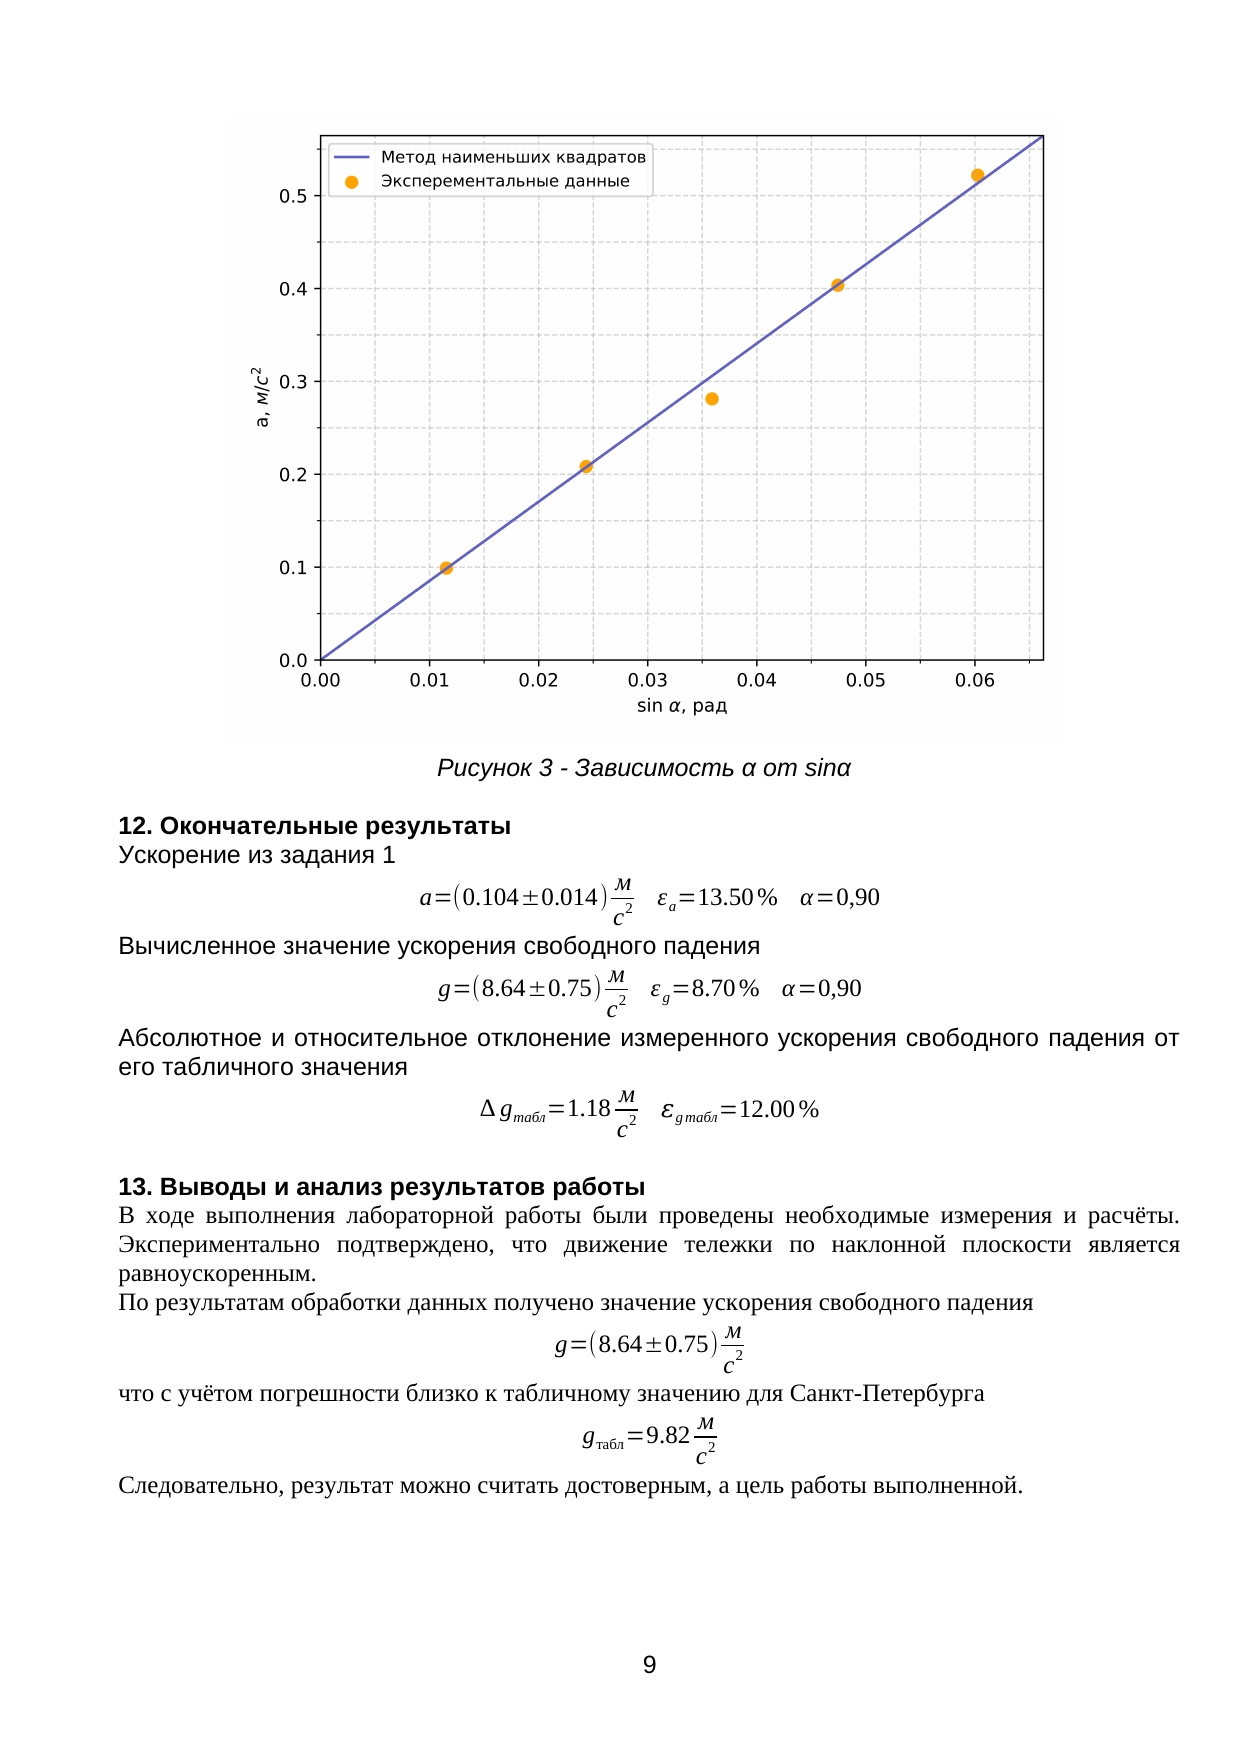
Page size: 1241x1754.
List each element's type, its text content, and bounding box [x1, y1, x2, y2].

text что с учётом погрешности близко к табличному значению для Санкт-Петербурга [118, 1378, 1181, 1407]
text 13. Выводы и анализ результатов работы [118, 1172, 1181, 1201]
text Вычисленное значение ускорения свободного падения [118, 931, 1181, 960]
text Следовательно, результат можно считать достоверным, а цель работы выполненной. [118, 1470, 1181, 1499]
picture [225, 116, 1063, 741]
text Рисунок 3 - Зависимость α от sinα [226, 741, 1062, 782]
text Ускорение из задания 1 [118, 840, 1181, 868]
text 12. Окончательные результаты [118, 811, 1181, 840]
text По результатам обработки данных получено значение ускорения свободного падения [118, 1287, 1181, 1316]
text Абсолютное и относительное отклонение измеренного ускорения свободного падения от его табличного значения [118, 1023, 1181, 1080]
text В ходе выполнения лабораторной работы были проведены необходимые измерения и расчёты. Экспериментально подтверждено, что движение тележки по наклонной плоскости является равноускоренным. [118, 1201, 1181, 1287]
